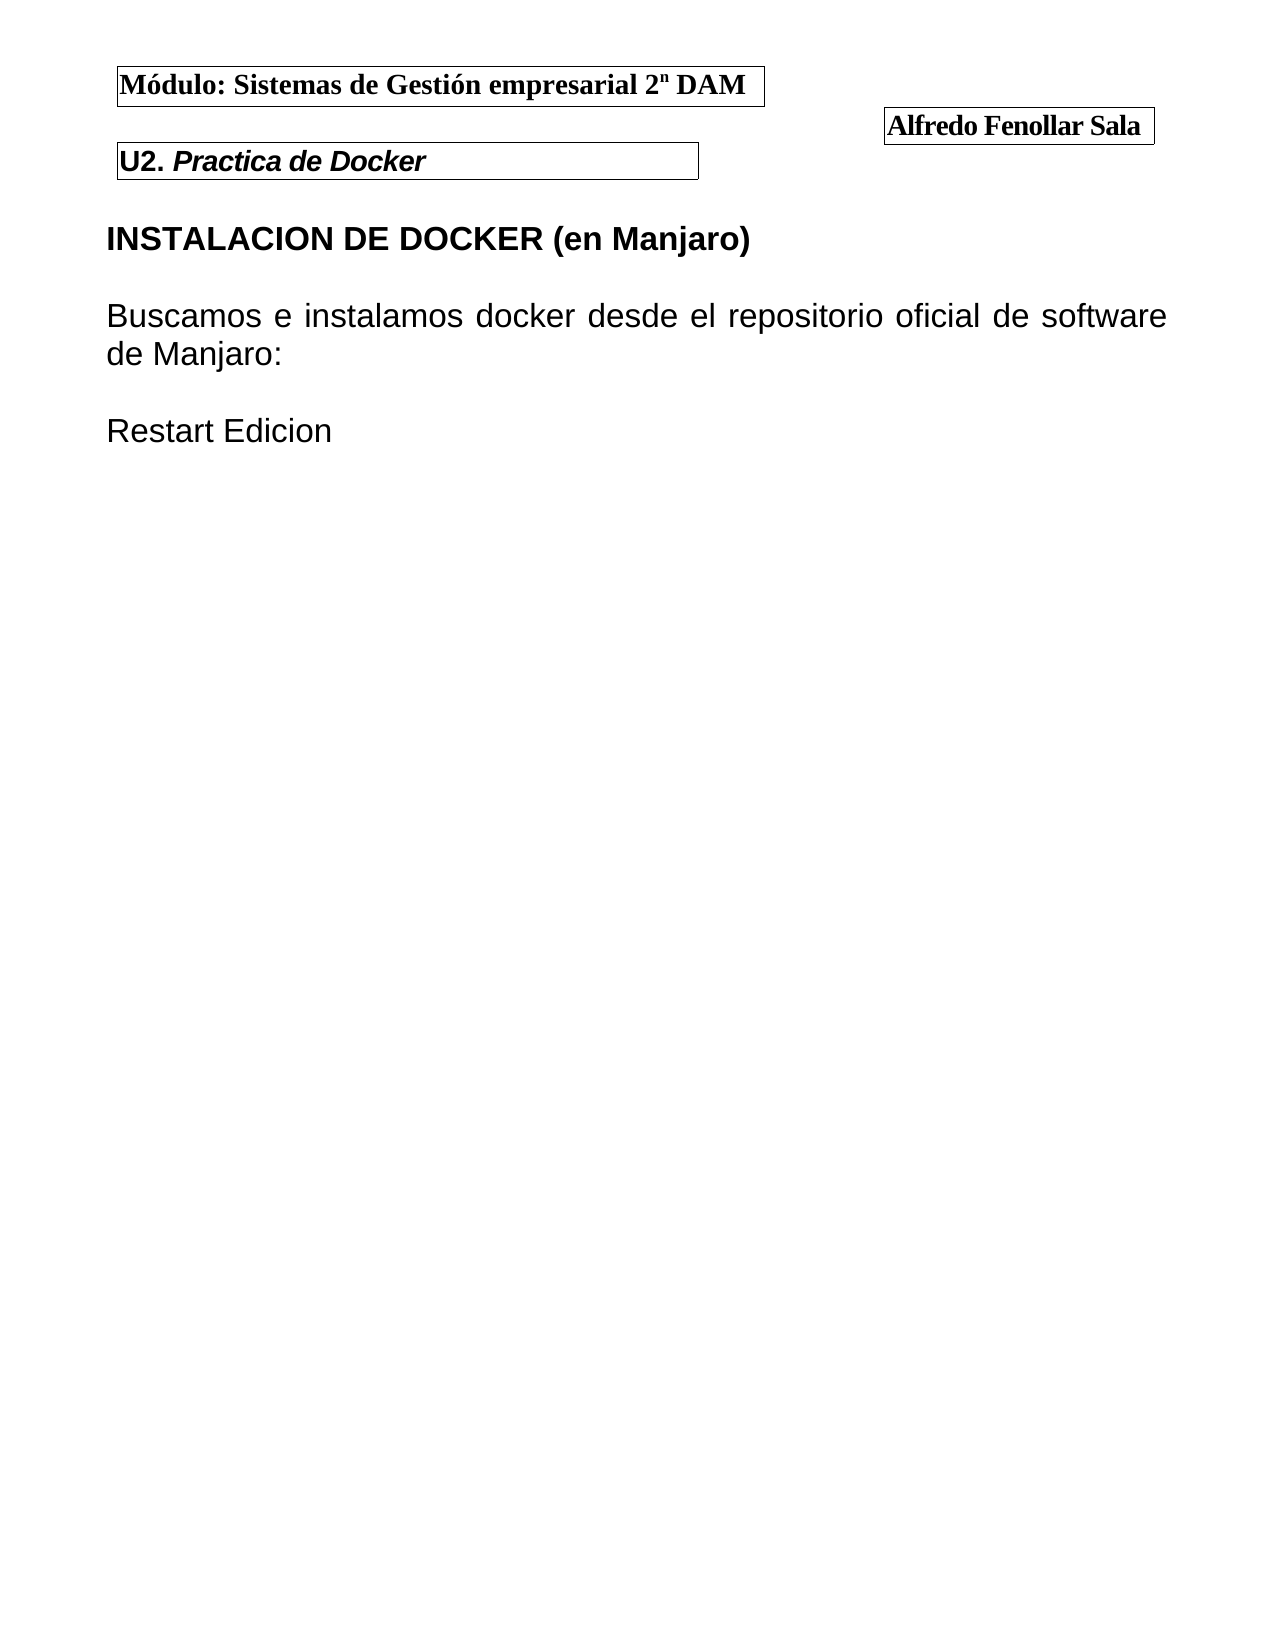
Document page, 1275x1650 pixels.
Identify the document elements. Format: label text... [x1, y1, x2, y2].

text INSTALACION DE DOCKER (en Manjaro) [106, 219, 1169, 257]
text Buscamos e instalamos docker desde el repositorio oficial de software de Manjaro: [106, 296, 1169, 372]
text Restart Edicion [106, 411, 1169, 449]
